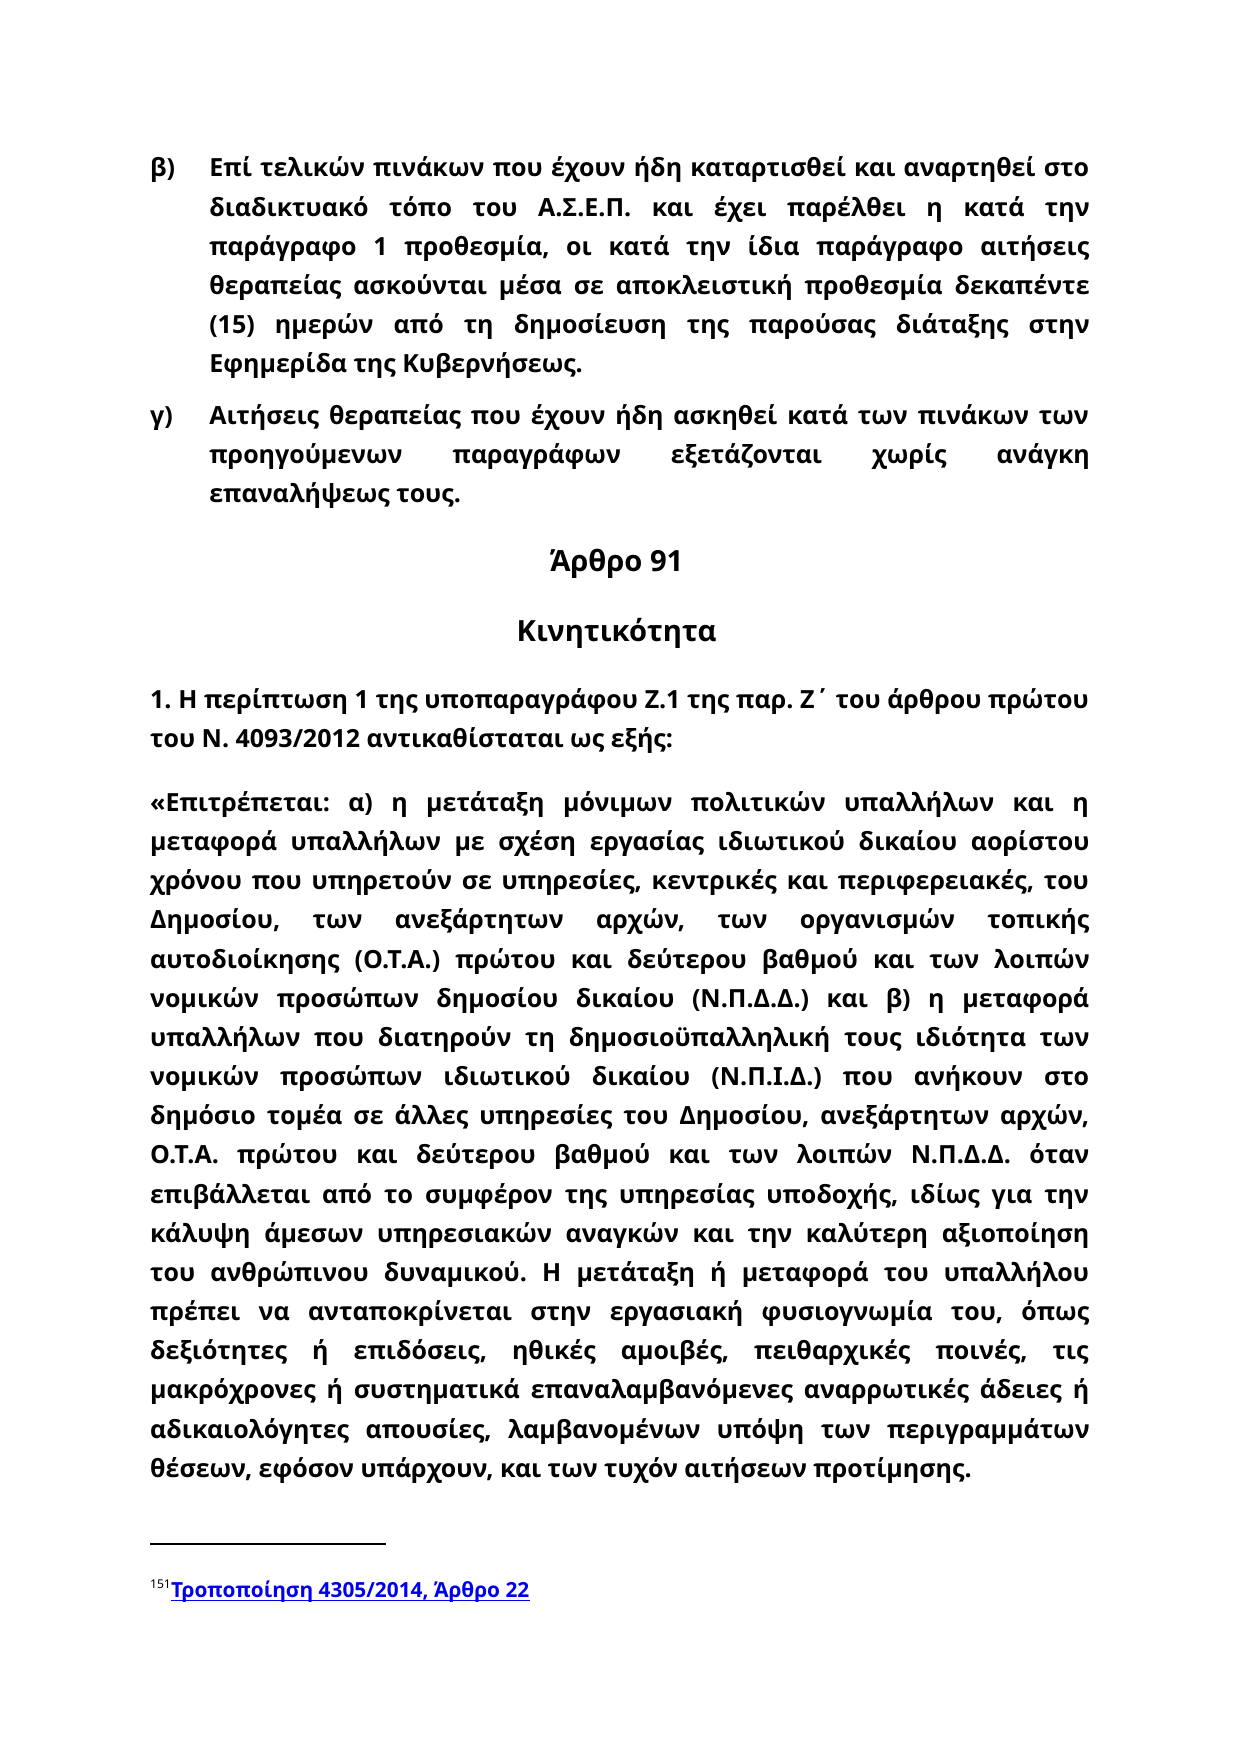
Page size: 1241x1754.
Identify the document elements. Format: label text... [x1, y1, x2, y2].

text Τροποποίηση 4305/2014, Άρθρο 22 [150, 1576, 1090, 1604]
text 1. Η περίπτωση 1 της υποπαραγράφου Ζ.1 της παρ. Ζ΄ του άρθρου πρώτου του Ν. 4093/2012 αντικαθίσταται ως εξής: [150, 681, 1090, 754]
list γ) Αιτήσεις θεραπείας που έχουν ήδη ασκηθεί κατά των πινάκων των προηγούμενων παραγράφων εξετάζονται χωρίς ανάγκη επαναλήψεως τους. [150, 397, 1090, 510]
text «Επιτρέπεται: α) η μετάταξη μόνιμων πολιτικών υπαλλήλων και η μεταφορά υπαλλήλων με σχέση εργασίας ιδιωτικού δικαίου αορίστου χρόνου που υπηρετούν σε υπηρεσίες, κεντρικές και περιφερειακές, του Δημοσίου, των ανεξάρτητων αρχών, των οργανισμών τοπικής αυτοδιοίκησης (Ο.Τ.Α.) πρώτου και δεύτερου βαθμού και των λοιπών νομικών προσώπων δημοσίου δικαίου (Ν.Π.Δ.Δ.) και β) η μεταφορά υπαλλήλων που διατηρούν τη δημοσιοϋπαλληλική τους ιδιότητα των νομικών προσώπων ιδιωτικού δικαίου (Ν.Π.Ι.Δ.) που ανήκουν στο δημόσιο τομέα σε άλλες υπηρεσίες του Δημοσίου, ανεξάρτητων αρχών, Ο.Τ.Α. πρώτου και δεύτερου βαθμού και των λοιπών Ν.Π.Δ.Δ. όταν επιβάλλεται από το συμφέρον της υπηρεσίας υποδοχής, ιδίως για την κάλυψη άμεσων υπηρεσιακών αναγκών και την καλύτερη αξιοποίηση του ανθρώπινου δυναμικού. Η μετάταξη ή μεταφορά του υπαλλήλου πρέπει να ανταποκρίνεται στην εργασιακή φυσιογνωμία του, όπως δεξιότητες ή επιδόσεις, ηθικές αμοιβές, πειθαρχικές ποινές, τις μακρόχρονες ή συστηματικά επαναλαμβανόμενες αναρρωτικές άδειες ή αδικαιολόγητες απουσίες, λαμβανομένων υπόψη των περιγραμμάτων θέσεων, εφόσον υπάρχουν, και των τυχόν αιτήσεων προτίμησης. [150, 784, 1090, 1484]
list β) Επί τελικών πινάκων που έχουν ήδη καταρτισθεί και αναρτηθεί στο διαδικτυακό τόπο του Α.Σ.Ε.Π. και έχει παρέλθει η κατά την παράγραφο 1 προθεσμία, οι κατά την ίδια παράγραφο αιτήσεις θεραπείας ασκούνται μέσα σε αποκλειστική προθεσμία δεκαπέντε (15) ημερών από τη δημοσίευση της παρούσας διάταξης στην Εφημερίδα της Κυβερνήσεως. [150, 150, 1090, 380]
subtitle Κινητικότητα [150, 611, 1090, 650]
subtitle Άρθρο 91 [150, 540, 1090, 580]
